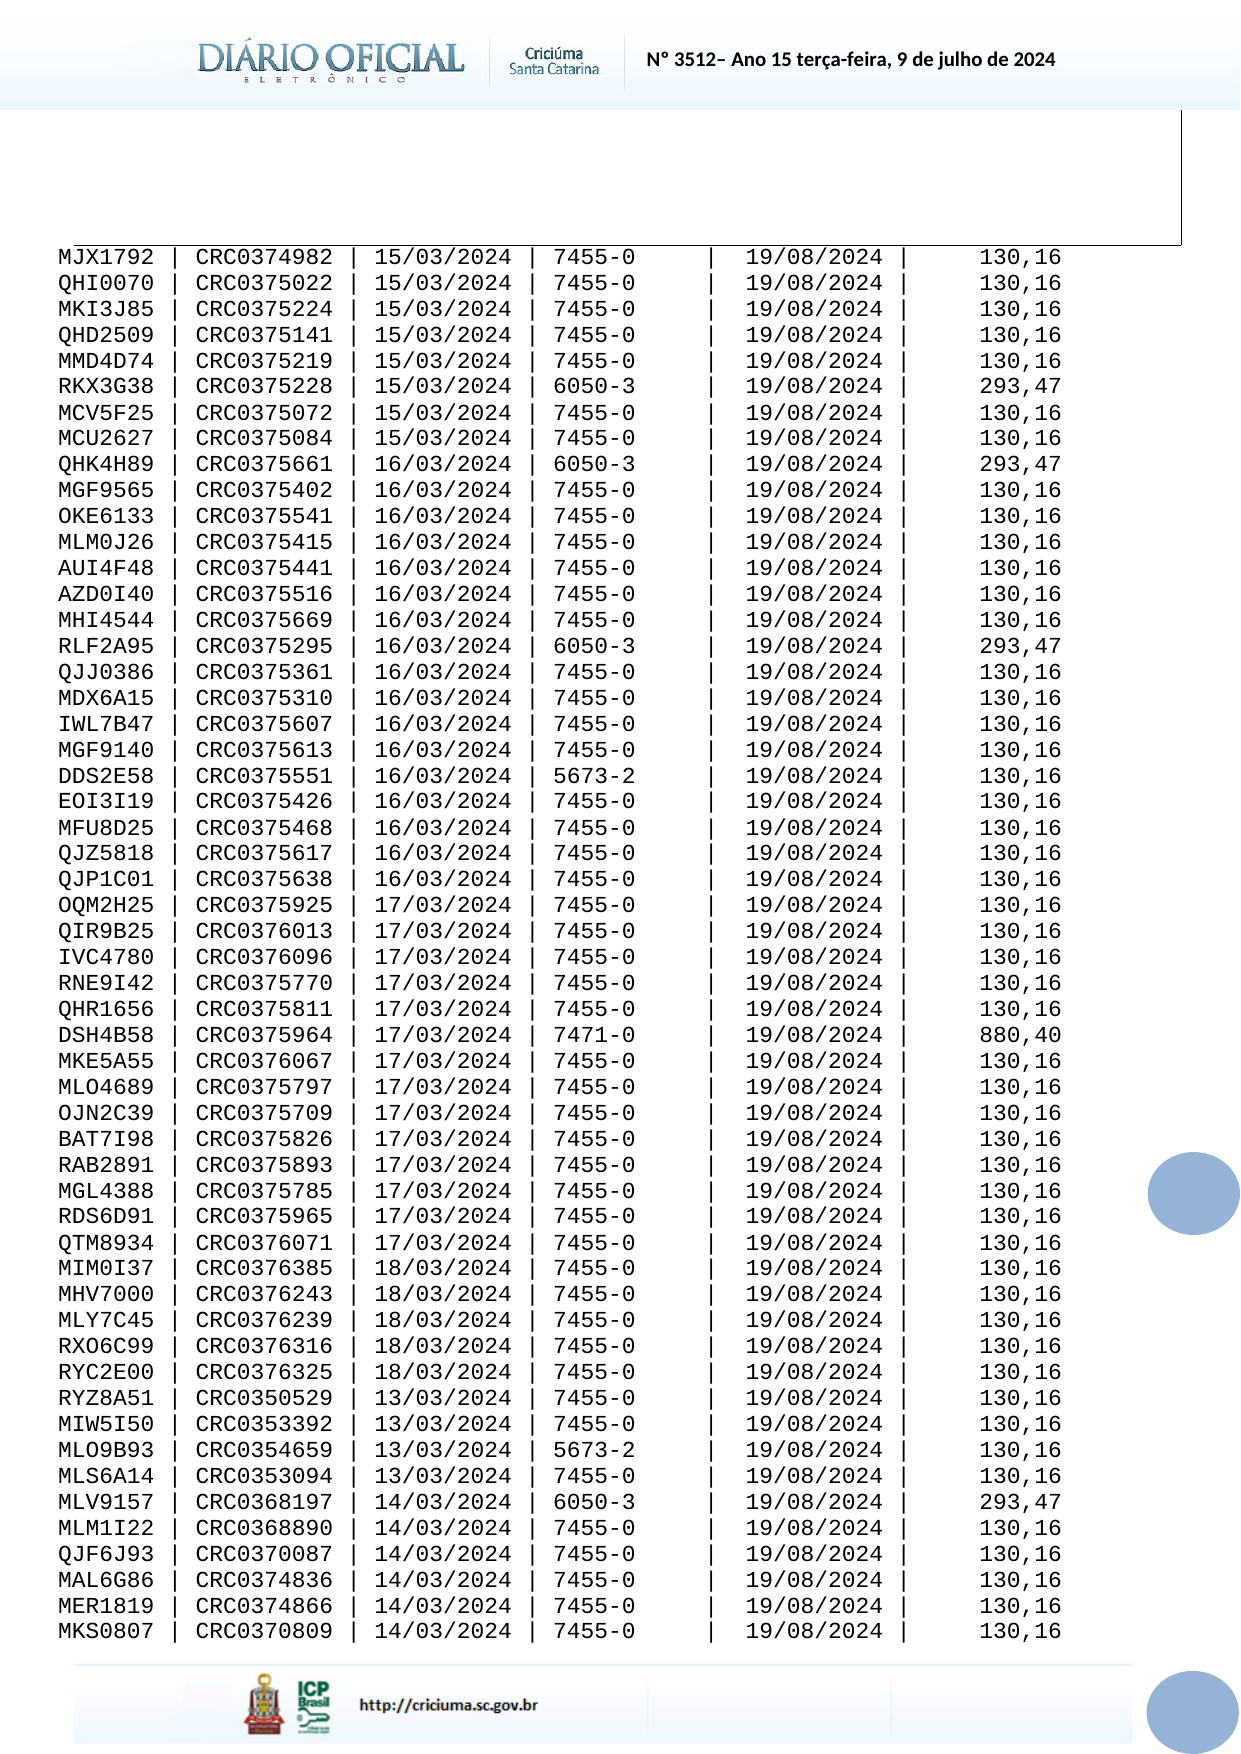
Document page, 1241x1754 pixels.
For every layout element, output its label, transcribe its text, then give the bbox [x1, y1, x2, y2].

text QHK4H89 | CRC0375661 | 16/03/2024 | 6050-3 | 19/08/2024 | 293,47 [44, 453, 1181, 479]
text MLO9B93 | CRC0354659 | 13/03/2024 | 5673-2 | 19/08/2024 | 130,16 [44, 1438, 1181, 1464]
text MLV9157 | CRC0368197 | 14/03/2024 | 6050-3 | 19/08/2024 | 293,47 [44, 1490, 1181, 1516]
text MMD4D74 | CRC0375219 | 15/03/2024 | 7455-0 | 19/08/2024 | 130,16 [44, 349, 1181, 375]
text QJP1C01 | CRC0375638 | 16/03/2024 | 7455-0 | 19/08/2024 | 130,16 [44, 868, 1181, 894]
text AZD0I40 | CRC0375516 | 16/03/2024 | 7455-0 | 19/08/2024 | 130,16 [44, 582, 1181, 608]
text MHV7000 | CRC0376243 | 18/03/2024 | 7455-0 | 19/08/2024 | 130,16 [44, 1283, 1181, 1309]
text MFU8D25 | CRC0375468 | 16/03/2024 | 7455-0 | 19/08/2024 | 130,16 [44, 816, 1181, 842]
text MKE5A55 | CRC0376067 | 17/03/2024 | 7455-0 | 19/08/2024 | 130,16 [44, 1049, 1181, 1075]
text MLM1I22 | CRC0368890 | 14/03/2024 | 7455-0 | 19/08/2024 | 130,16 [44, 1516, 1181, 1542]
text QHR1656 | CRC0375811 | 17/03/2024 | 7455-0 | 19/08/2024 | 130,16 [44, 997, 1181, 1023]
text RAB2891 | CRC0375893 | 17/03/2024 | 7455-0 | 19/08/2024 | 130,16 [44, 1153, 1180, 1179]
text MLO4689 | CRC0375797 | 17/03/2024 | 7455-0 | 19/08/2024 | 130,16 [44, 1075, 1181, 1101]
text MIM0I37 | CRC0376385 | 18/03/2024 | 7455-0 | 19/08/2024 | 130,16 [44, 1257, 1181, 1283]
text DDS2E58 | CRC0375551 | 16/03/2024 | 5673-2 | 19/08/2024 | 130,16 [44, 764, 1181, 790]
text MIW5I50 | CRC0353392 | 13/03/2024 | 7455-0 | 19/08/2024 | 130,16 [44, 1412, 1181, 1438]
text IVC4780 | CRC0376096 | 17/03/2024 | 7455-0 | 19/08/2024 | 130,16 [44, 946, 1181, 971]
text OKE6133 | CRC0375541 | 16/03/2024 | 7455-0 | 19/08/2024 | 130,16 [44, 504, 1181, 531]
text MJX1792 | CRC0374982 | 15/03/2024 | 7455-0 | 19/08/2024 | 130,16 [44, 245, 1181, 271]
text RXO6C99 | CRC0376316 | 18/03/2024 | 7455-0 | 19/08/2024 | 130,16 [44, 1334, 1181, 1361]
text DSH4B58 | CRC0375964 | 17/03/2024 | 7471-0 | 19/08/2024 | 880,40 [44, 1023, 1181, 1049]
text MER1819 | CRC0374866 | 14/03/2024 | 7455-0 | 19/08/2024 | 130,16 [44, 1594, 1181, 1620]
text IWL7B47 | CRC0375607 | 16/03/2024 | 7455-0 | 19/08/2024 | 130,16 [44, 712, 1181, 738]
text RYZ8A51 | CRC0350529 | 13/03/2024 | 7455-0 | 19/08/2024 | 130,16 [44, 1386, 1181, 1412]
text MLM0J26 | CRC0375415 | 16/03/2024 | 7455-0 | 19/08/2024 | 130,16 [44, 531, 1181, 556]
text MAL6G86 | CRC0374836 | 14/03/2024 | 7455-0 | 19/08/2024 | 130,16 [44, 1568, 1181, 1594]
text RYC2E00 | CRC0376325 | 18/03/2024 | 7455-0 | 19/08/2024 | 130,16 [44, 1361, 1181, 1386]
text MGF9565 | CRC0375402 | 16/03/2024 | 7455-0 | 19/08/2024 | 130,16 [44, 479, 1181, 504]
text MKI3J85 | CRC0375224 | 15/03/2024 | 7455-0 | 19/08/2024 | 130,16 [44, 297, 1181, 323]
text QJJ0386 | CRC0375361 | 16/03/2024 | 7455-0 | 19/08/2024 | 130,16 [44, 660, 1181, 686]
text RNE9I42 | CRC0375770 | 17/03/2024 | 7455-0 | 19/08/2024 | 130,16 [44, 971, 1181, 997]
text OJN2C39 | CRC0375709 | 17/03/2024 | 7455-0 | 19/08/2024 | 130,16 [44, 1101, 1181, 1127]
text MKS0807 | CRC0370809 | 14/03/2024 | 7455-0 | 19/08/2024 | 130,16 [44, 1620, 1181, 1646]
text QJF6J93 | CRC0370087 | 14/03/2024 | 7455-0 | 19/08/2024 | 130,16 [44, 1542, 1181, 1568]
text MCU2627 | CRC0375084 | 15/03/2024 | 7455-0 | 19/08/2024 | 130,16 [44, 427, 1181, 453]
text EOI3I19 | CRC0375426 | 16/03/2024 | 7455-0 | 19/08/2024 | 130,16 [44, 790, 1181, 816]
text OQM2H25 | CRC0375925 | 17/03/2024 | 7455-0 | 19/08/2024 | 130,16 [44, 894, 1181, 919]
text QIR9B25 | CRC0376013 | 17/03/2024 | 7455-0 | 19/08/2024 | 130,16 [44, 919, 1181, 946]
text QHI0070 | CRC0375022 | 15/03/2024 | 7455-0 | 19/08/2024 | 130,16 [44, 271, 1181, 297]
text MGL4388 | CRC0375785 | 17/03/2024 | 7455-0 | 19/08/2024 | 130,16 [44, 1179, 1150, 1205]
text RDS6D91 | CRC0375965 | 17/03/2024 | 7455-0 | 19/08/2024 | 130,16 [44, 1205, 1171, 1231]
text MLS6A14 | CRC0353094 | 13/03/2024 | 7455-0 | 19/08/2024 | 130,16 [44, 1464, 1181, 1490]
text MDX6A15 | CRC0375310 | 16/03/2024 | 7455-0 | 19/08/2024 | 130,16 [44, 686, 1181, 712]
text QJZ5818 | CRC0375617 | 16/03/2024 | 7455-0 | 19/08/2024 | 130,16 [44, 842, 1181, 868]
text MGF9140 | CRC0375613 | 16/03/2024 | 7455-0 | 19/08/2024 | 130,16 [44, 738, 1181, 764]
text QHD2509 | CRC0375141 | 15/03/2024 | 7455-0 | 19/08/2024 | 130,16 [44, 323, 1181, 349]
text BAT7I98 | CRC0375826 | 17/03/2024 | 7455-0 | 19/08/2024 | 130,16 [44, 1127, 1181, 1153]
text RLF2A95 | CRC0375295 | 16/03/2024 | 6050-3 | 19/08/2024 | 293,47 [44, 634, 1181, 660]
text RKX3G38 | CRC0375228 | 15/03/2024 | 6050-3 | 19/08/2024 | 293,47 [44, 375, 1181, 401]
text MCV5F25 | CRC0375072 | 15/03/2024 | 7455-0 | 19/08/2024 | 130,16 [44, 401, 1181, 427]
text MHI4544 | CRC0375669 | 16/03/2024 | 7455-0 | 19/08/2024 | 130,16 [44, 608, 1181, 634]
text QTM8934 | CRC0376071 | 17/03/2024 | 7455-0 | 19/08/2024 | 130,16 [44, 1231, 1181, 1257]
text AUI4F48 | CRC0375441 | 16/03/2024 | 7455-0 | 19/08/2024 | 130,16 [44, 556, 1181, 582]
text MLY7C45 | CRC0376239 | 18/03/2024 | 7455-0 | 19/08/2024 | 130,16 [44, 1309, 1181, 1334]
